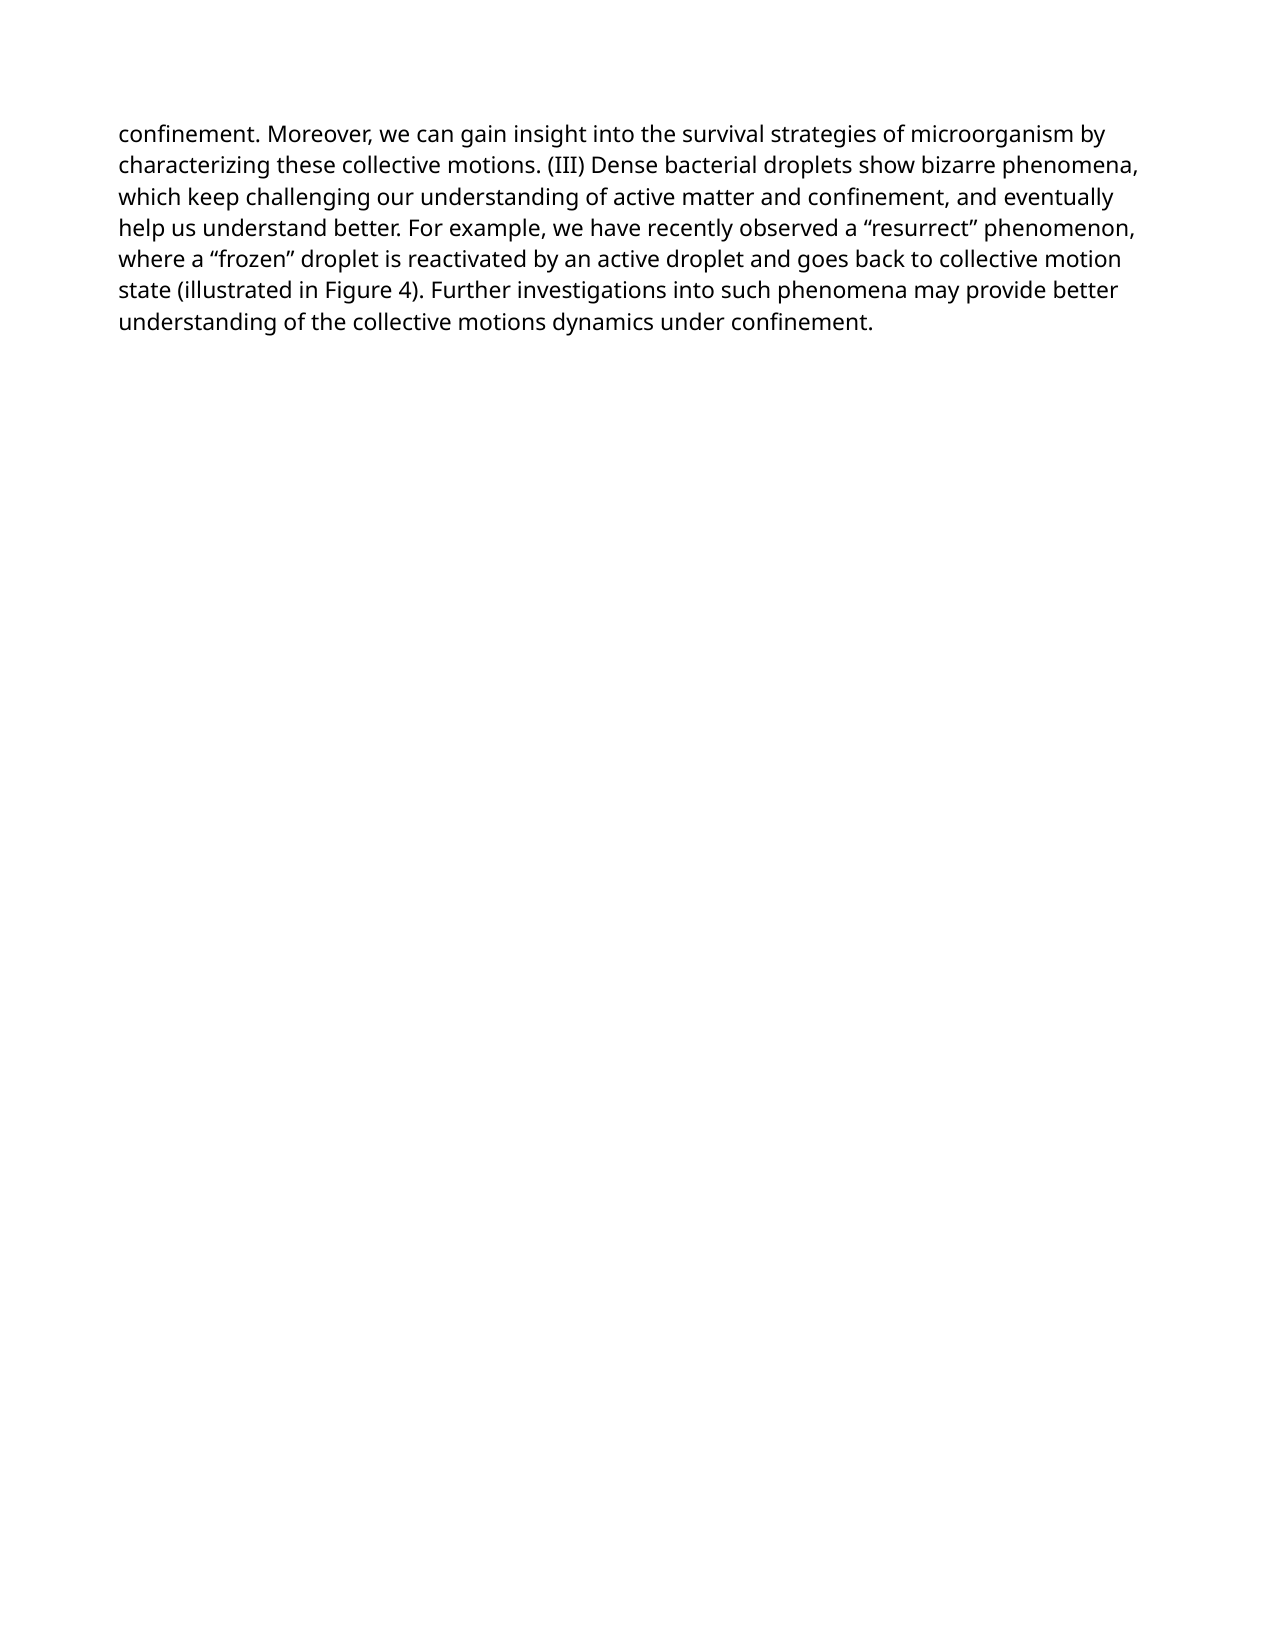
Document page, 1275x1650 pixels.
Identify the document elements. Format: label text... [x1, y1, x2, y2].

text confinement. Moreover, we can gain insight into the survival strategies of microorganism by characterizing these collective motions. (III) Dense bacterial droplets show bizarre phenomena, which keep challenging our understanding of active matter and confinement, and eventually help us understand better. For example, we have recently observed a “resurrect” phenomenon, where a “frozen” droplet is reactivated by an active droplet and goes back to collective motion state (illustrated in Figure 4). Further investigations into such phenomena may provide better understanding of the collective motions dynamics under confinement. [118, 118, 1157, 337]
